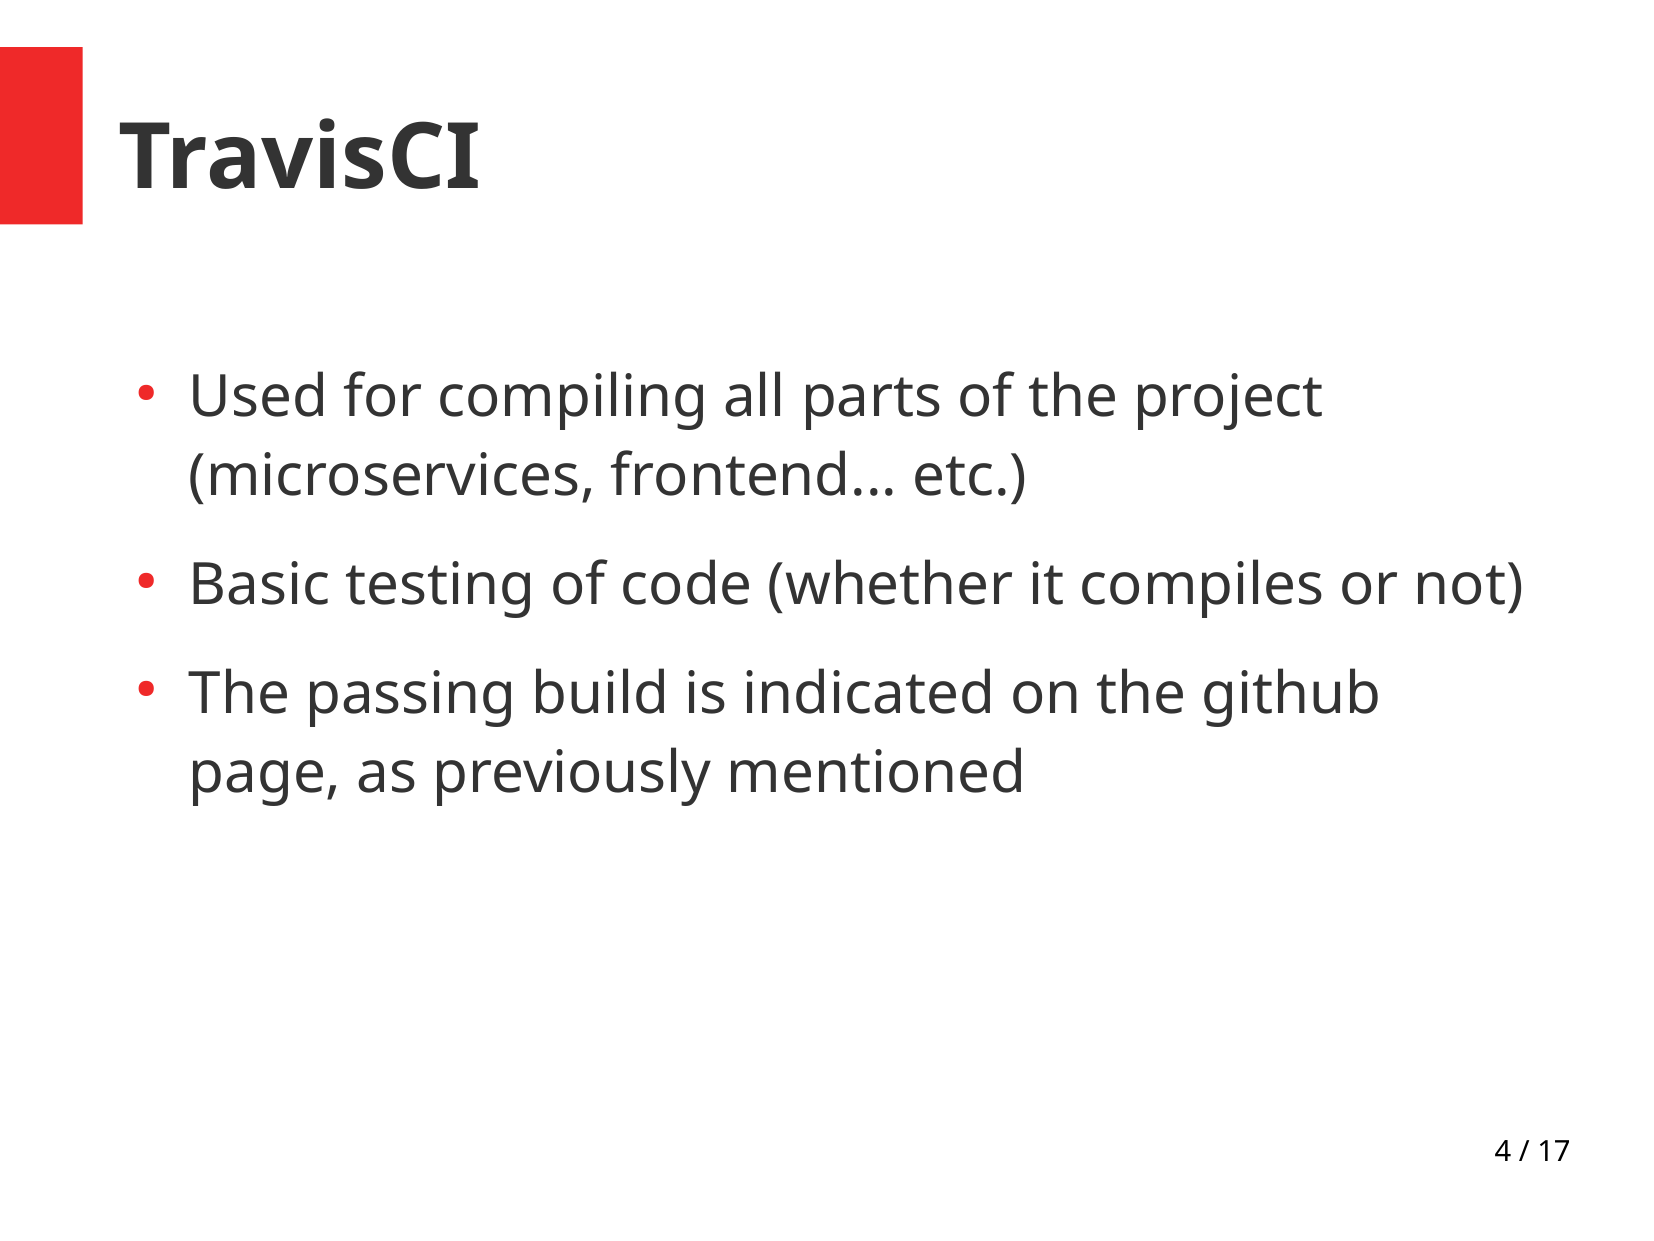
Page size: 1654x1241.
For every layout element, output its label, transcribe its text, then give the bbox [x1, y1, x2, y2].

list Used for compiling all parts of the project (microservices, frontend... etc.) Basic testing of code (whether it compiles or not) The passing build is indicated on the github page, as previously mentioned [118, 354, 1536, 1074]
title TravisCI [118, 49, 1571, 257]
